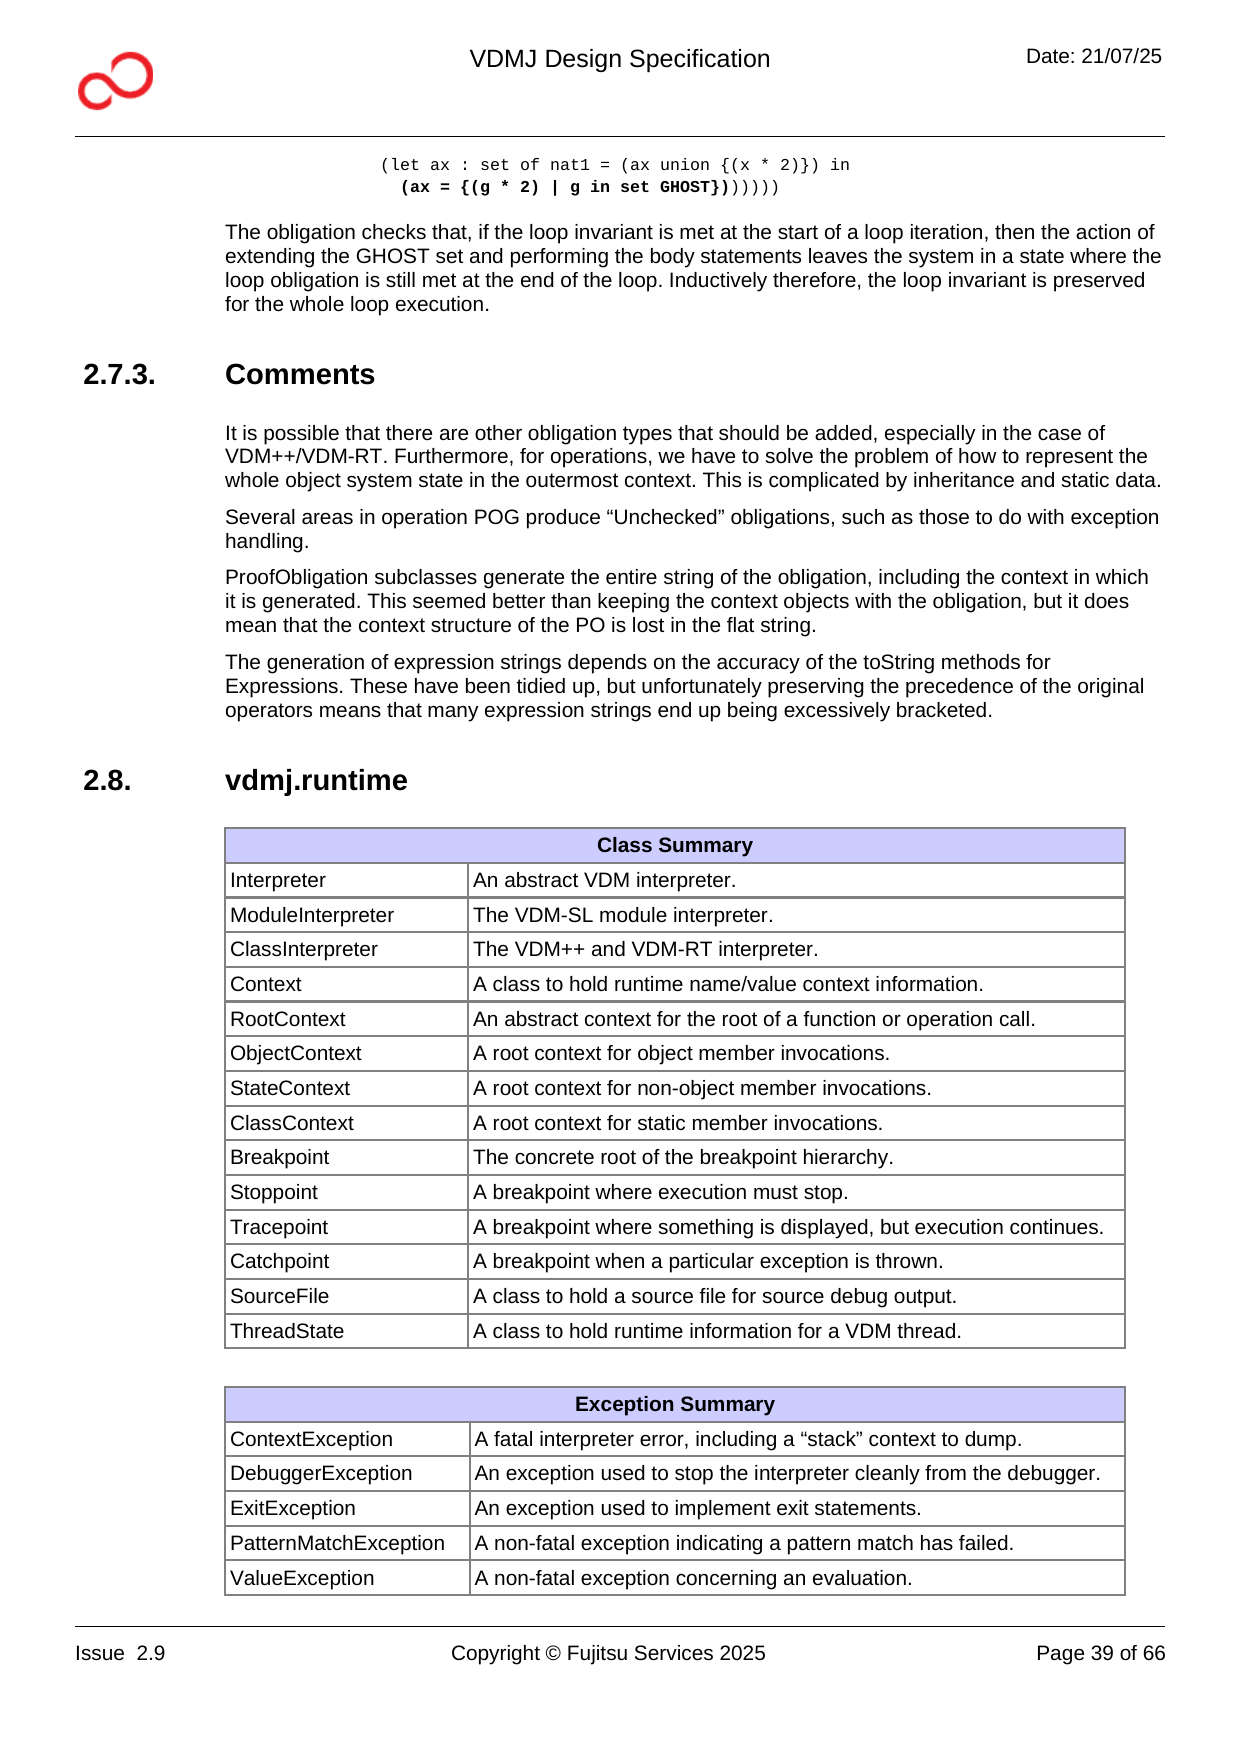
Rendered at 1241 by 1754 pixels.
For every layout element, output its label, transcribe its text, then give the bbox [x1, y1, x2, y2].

table_cell An abstract VDM interpreter. [469, 864, 1124, 896]
subtitle vdmj.runtime [75, 764, 1165, 797]
table_cell Breakpoint [226, 1141, 467, 1174]
text Several areas in operation POG produce “Unchecked” obligations, such as those to do with exception handling. [225, 505, 1165, 553]
table_cell The concrete root of the breakpoint hierarchy. [469, 1141, 1124, 1174]
table_cell ThreadState [226, 1315, 467, 1347]
table_cell A class to hold a source file for source debug output. [469, 1280, 1124, 1313]
table_cell DebuggerException [226, 1457, 469, 1490]
table_cell PatternMatchException [226, 1527, 469, 1559]
text (let ax : set of nat1 = (ax union {(x * 2)}) in [300, 152, 1165, 175]
subtitle Comments [75, 358, 1165, 391]
table_cell A class to hold runtime name/value context information. [469, 968, 1124, 1000]
table_cell Stoppoint [226, 1176, 467, 1208]
table_cell ModuleInterpreter [226, 899, 467, 931]
table_cell The VDM-SL module interpreter. [469, 899, 1124, 931]
table_header Exception Summary [226, 1388, 1124, 1421]
table_cell An exception used to stop the interpreter cleanly from the debugger. [471, 1457, 1124, 1490]
table_cell SourceFile [226, 1280, 467, 1313]
table_cell An abstract context for the root of a function or operation call. [469, 1003, 1124, 1035]
table_cell Interpreter [226, 864, 467, 896]
text ProofObligation subclasses generate the entire string of the obligation, including the context in which it is generated. This seemed better than keeping the context objects with the obligation, but it does mean that the context structure of the PO is lost in the flat string. [225, 566, 1165, 637]
table_cell A breakpoint where execution must stop. [469, 1176, 1124, 1208]
table_cell The VDM++ and VDM-RT interpreter. [469, 933, 1124, 966]
text The generation of expression strings depends on the accuracy of the toString methods for Expressions. These have been tidied up, but unfortunately preserving the precedence of the original operators means that many expression strings end up being excessively bracketed. [225, 650, 1165, 722]
table_cell ExitException [226, 1492, 469, 1524]
text The obligation checks that, if the loop invariant is met at the start of a loop iteration, then the action of extending the GHOST set and performing the body statements leaves the system in a state where the loop obligation is still met at the end of the loop. Inductively therefore, the loop invariant is preserved for the whole loop execution. [225, 220, 1165, 316]
table_cell ValueException [226, 1561, 469, 1594]
table_cell Tracepoint [226, 1211, 467, 1243]
table_cell A root context for object member invocations. [469, 1037, 1124, 1070]
table_cell Context [226, 968, 467, 1000]
table_cell ObjectContext [226, 1037, 467, 1070]
text It is possible that there are other obligation types that should be added, especially in the case of VDM++/VDM-RT. Furthermore, for operations, we have to solve the problem of how to represent the whole object system state in the outermost context. This is complicated by inheritance and static data. [225, 421, 1165, 493]
table_cell A breakpoint when a particular exception is thrown. [469, 1245, 1124, 1278]
table_cell A root context for non-object member invocations. [469, 1072, 1124, 1104]
table_cell A non-fatal exception indicating a pattern match has failed. [471, 1527, 1124, 1559]
table_cell ContextException [226, 1423, 469, 1455]
table_cell An exception used to implement exit statements. [471, 1492, 1124, 1524]
text (ax = {(g * 2) | g in set GHOST})))))) [300, 175, 1165, 197]
table_header Class Summary [226, 829, 1124, 862]
table_cell RootContext [226, 1003, 467, 1035]
table_cell ClassContext [226, 1107, 467, 1139]
table_cell StateContext [226, 1072, 467, 1104]
table_cell A class to hold runtime information for a VDM thread. [469, 1315, 1124, 1347]
picture [78, 44, 153, 120]
table_cell A root context for static member invocations. [469, 1107, 1124, 1139]
table_cell ClassInterpreter [226, 933, 467, 966]
table_cell Catchpoint [226, 1245, 467, 1278]
table_cell A breakpoint where something is displayed, but execution continues. [469, 1211, 1124, 1243]
table_cell A non-fatal exception concerning an evaluation. [471, 1561, 1124, 1594]
table_cell A fatal interpreter error, including a “stack” context to dump. [471, 1423, 1124, 1455]
